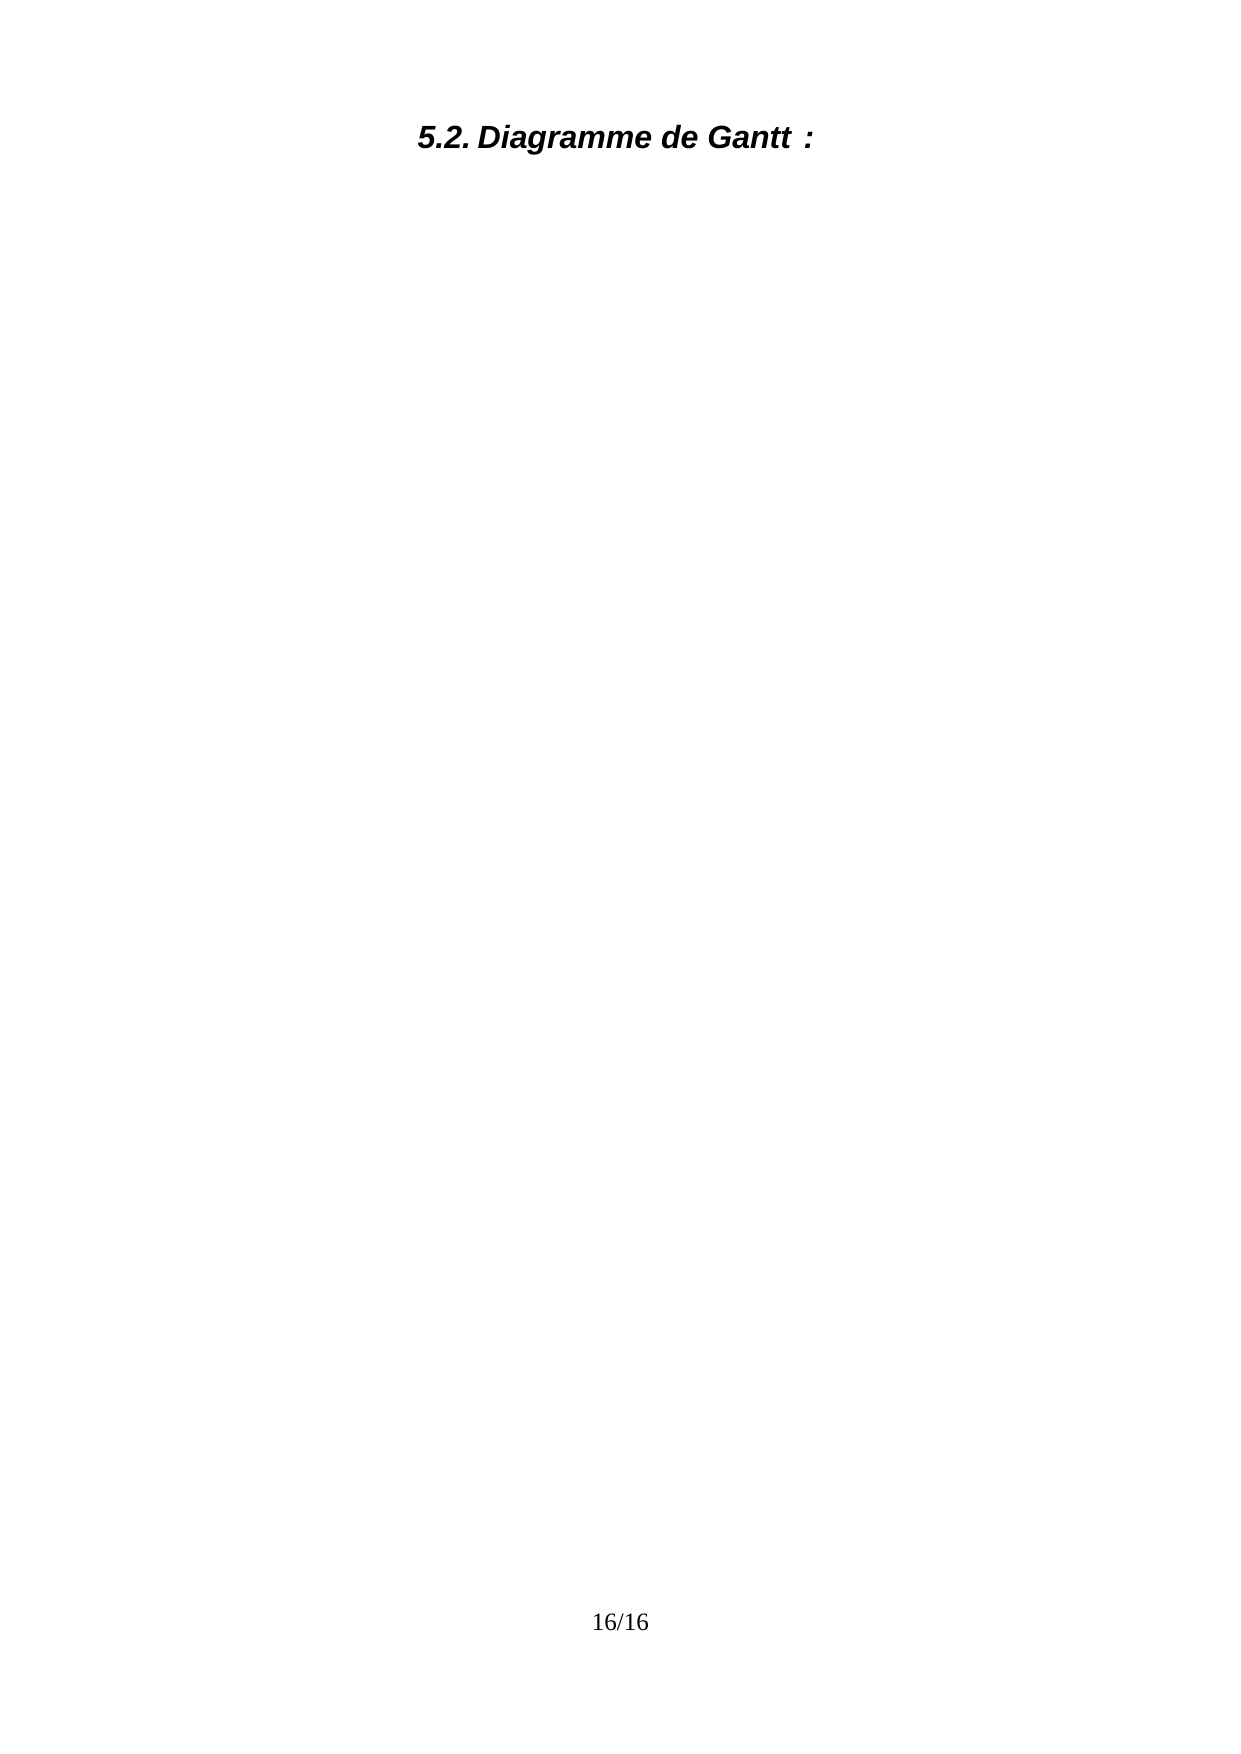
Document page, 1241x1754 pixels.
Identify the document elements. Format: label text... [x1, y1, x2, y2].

subtitle Diagramme de Gantt : [118, 118, 1122, 155]
